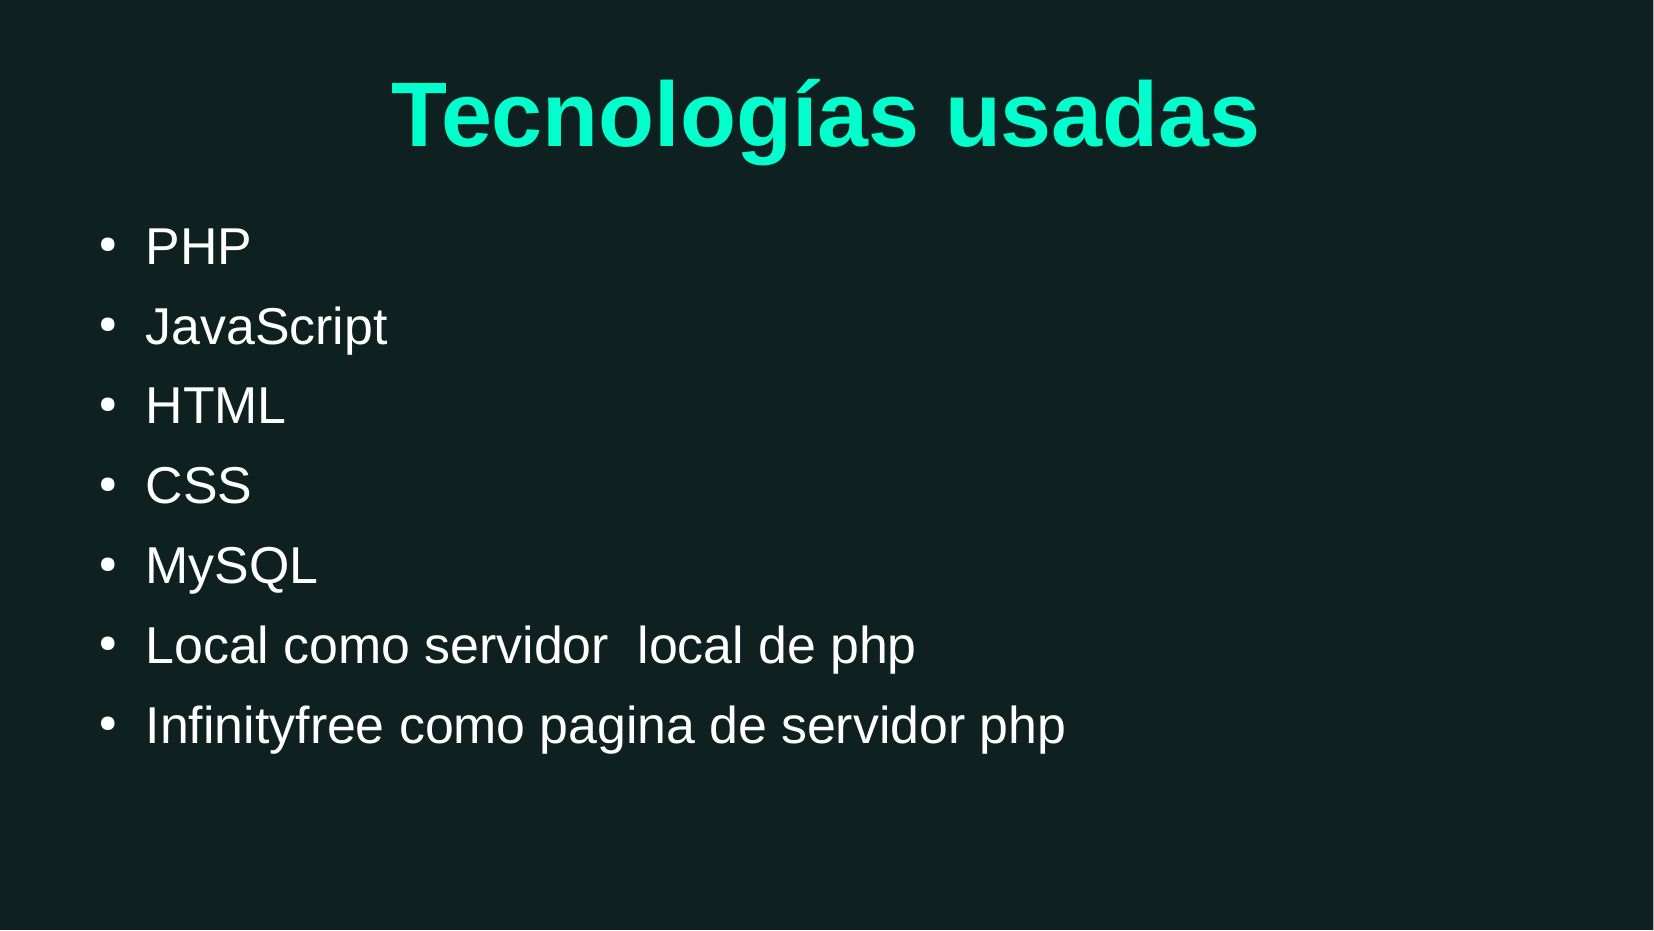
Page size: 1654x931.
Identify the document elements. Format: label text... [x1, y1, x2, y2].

title Tecnologías usadas [82, 37, 1571, 193]
list PHP JavaScript HTML CSS MySQL Local como servidor local de php Infinityfree como pagina de servidor php [82, 217, 1571, 758]
